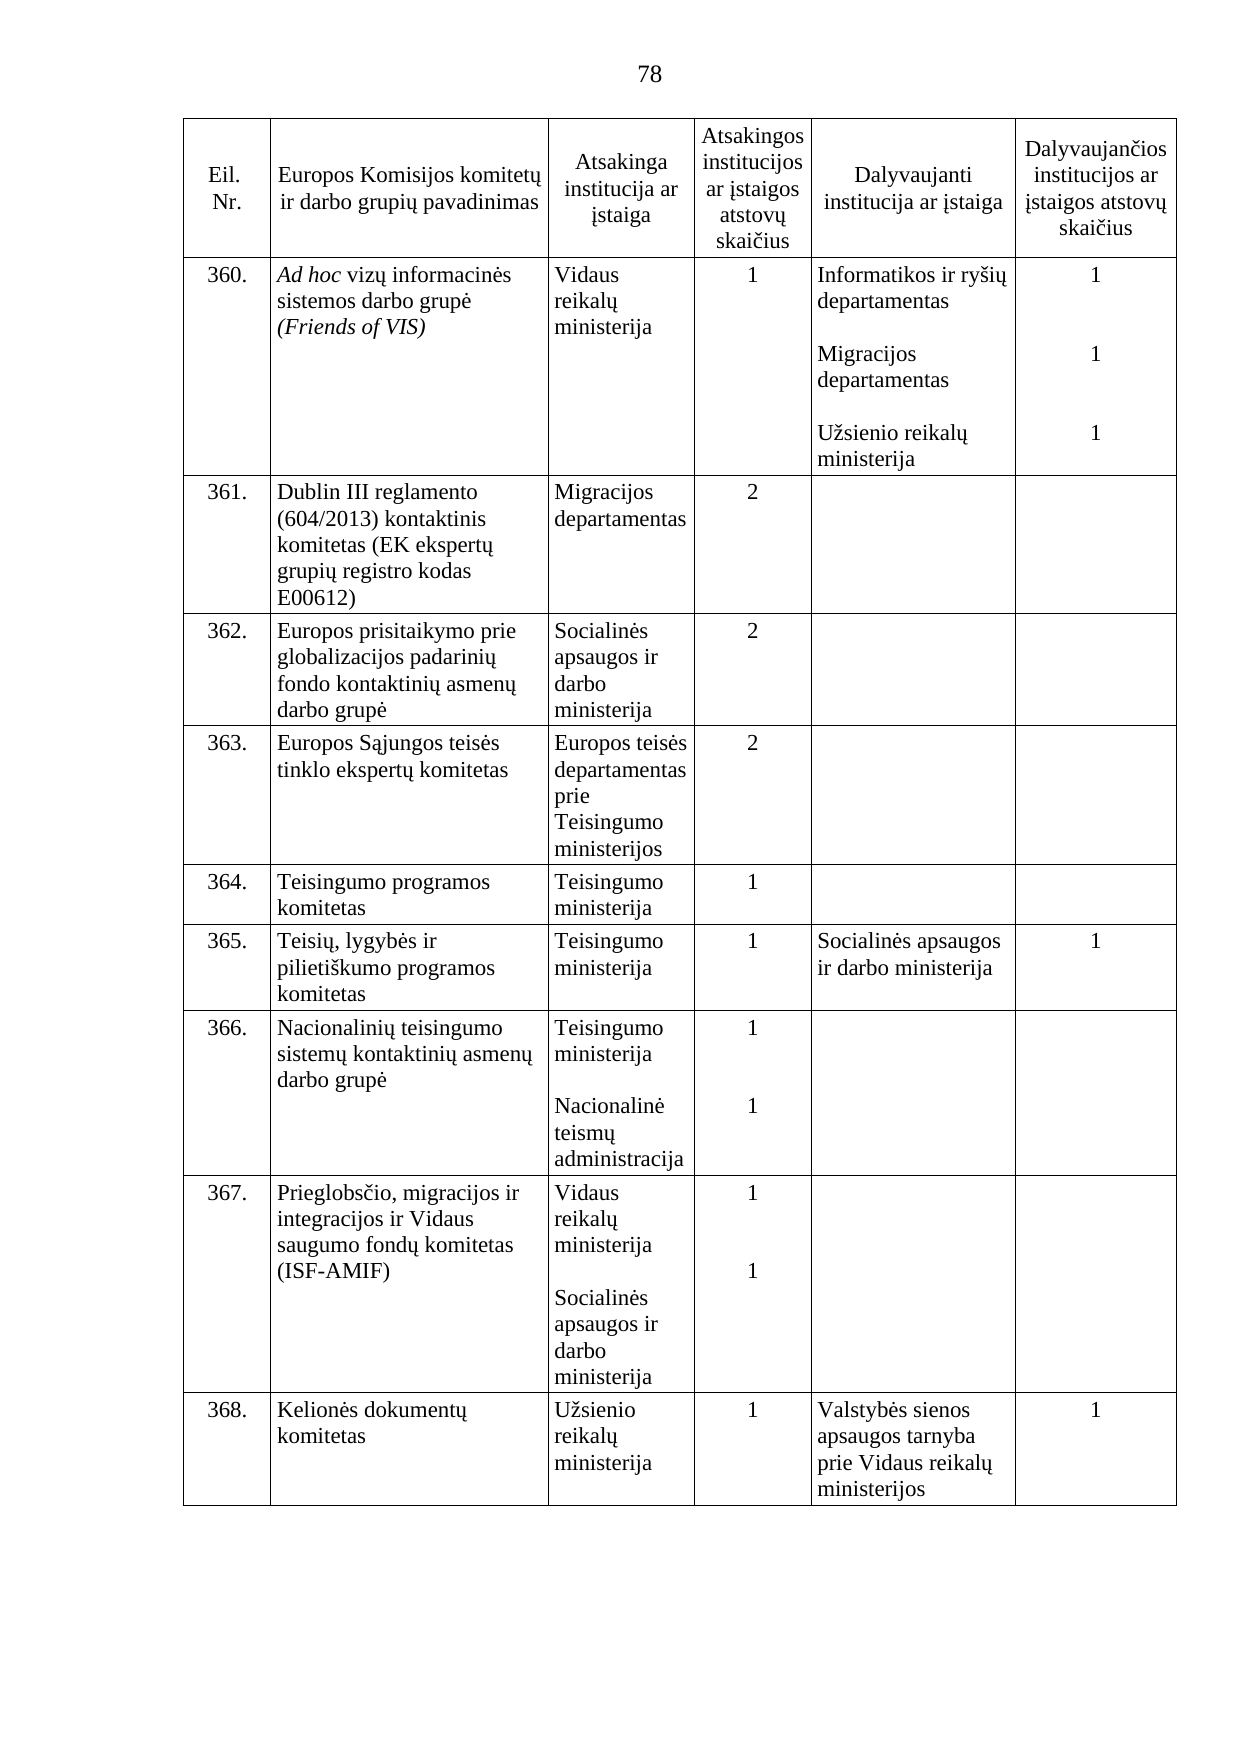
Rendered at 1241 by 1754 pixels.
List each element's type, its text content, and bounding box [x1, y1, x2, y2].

table_cell Vidaus reikalų ministerija Socialinės apsaugos ir darbo ministerija [549, 1176, 694, 1392]
table_cell [1016, 1176, 1176, 1392]
table_cell [812, 1011, 1015, 1174]
table_cell Informatikos ir ryšių departamentas Migracijos departamentas Užsienio reikalų ministerija [812, 258, 1015, 474]
table_cell 1 [695, 865, 811, 924]
table_cell 362. [184, 614, 270, 725]
table_cell Europos prisitaikymo prie globalizacijos padarinių fondo kontaktinių asmenų darbo grupė [271, 614, 548, 725]
table_cell Teisių, lygybės ir pilietiškumo programos komitetas [271, 925, 548, 1009]
table_header Atsakinga institucija ar įstaiga [549, 119, 694, 257]
table_cell [1016, 726, 1176, 864]
table_cell [1177, 475, 1187, 613]
table_cell 2 [695, 614, 811, 725]
table_cell Ad hoc vizų informacinės sistemos darbo grupė (Friends of VIS) [271, 258, 548, 474]
table_cell Valstybės sienos apsaugos tarnyba prie Vidaus reikalų ministerijos [812, 1393, 1015, 1504]
table_header Dalyvaujanti institucija ar įstaiga [812, 119, 1015, 257]
table_cell 1 [695, 258, 811, 474]
table_header Eil. Nr. [184, 119, 270, 257]
table_cell [1177, 1175, 1187, 1392]
table_cell 2 [695, 726, 811, 864]
table_cell 360. [184, 258, 270, 474]
table_cell 368. [184, 1393, 270, 1504]
table_cell 1 [695, 1393, 811, 1504]
table_cell Europos teisės departamentas prie Teisingumo ministerijos [549, 726, 694, 864]
table_cell Teisingumo ministerija [549, 925, 694, 1009]
table_cell 2 [695, 476, 811, 613]
table_cell 366. [184, 1011, 270, 1174]
table_cell 1 1 [695, 1176, 811, 1392]
table_header Dalyvaujančios institucijos ar įstaigos atstovų skaičius [1016, 119, 1176, 257]
table_cell [1177, 725, 1187, 864]
table_cell [812, 614, 1015, 725]
table_cell Nacionalinių teisingumo sistemų kontaktinių asmenų darbo grupė [271, 1011, 548, 1174]
table_cell Teisingumo programos komitetas [271, 865, 548, 924]
table_cell [1016, 865, 1176, 924]
table_cell Teisingumo ministerija [549, 865, 694, 924]
table_cell Teisingumo ministerija Nacionalinė teismų administracija [549, 1011, 694, 1174]
table_header [1177, 118, 1187, 257]
table_header Europos Komisijos komitetų ir darbo grupių pavadinimas [271, 119, 548, 257]
table_cell Dublin III reglamento (604/2013) kontaktinis komitetas (EK ekspertų grupių registro kodas E00612) [271, 476, 548, 613]
table_cell [812, 865, 1015, 924]
table_cell Socialinės apsaugos ir darbo ministerija [549, 614, 694, 725]
table_cell [1177, 613, 1187, 725]
table_cell [1177, 924, 1187, 1009]
table_cell [812, 726, 1015, 864]
table_cell 367. [184, 1176, 270, 1392]
table_cell 1 1 1 [1016, 258, 1176, 474]
table_cell 1 [695, 925, 811, 1009]
table_cell Europos Sąjungos teisės tinklo ekspertų komitetas [271, 726, 548, 864]
table_cell [1016, 614, 1176, 725]
table_cell [1016, 476, 1176, 613]
table_cell 1 1 [695, 1011, 811, 1174]
table_cell 365. [184, 925, 270, 1009]
table_header Atsakingos institucijos ar įstaigos atstovų skaičius [695, 119, 811, 257]
table_cell 363. [184, 726, 270, 864]
table_cell [1177, 1392, 1187, 1504]
table_cell Vidaus reikalų ministerija [549, 258, 694, 474]
table_cell [812, 476, 1015, 613]
table_cell Kelionės dokumentų komitetas [271, 1393, 548, 1504]
table_cell 364. [184, 865, 270, 924]
table_cell 361. [184, 476, 270, 613]
table_cell [812, 1176, 1015, 1392]
table_cell [1177, 257, 1187, 474]
table_cell Užsienio reikalų ministerija [549, 1393, 694, 1504]
table_cell [1177, 1010, 1187, 1174]
table_cell [1177, 864, 1187, 924]
table_cell Prieglobsčio, migracijos ir integracijos ir Vidaus saugumo fondų komitetas (ISF-AMIF) [271, 1176, 548, 1392]
table_cell 1 [1016, 1393, 1176, 1504]
table_cell Socialinės apsaugos ir darbo ministerija [812, 925, 1015, 1009]
table_cell [1016, 1011, 1176, 1174]
table_cell Migracijos departamentas [549, 476, 694, 613]
table_cell 1 [1016, 925, 1176, 1009]
